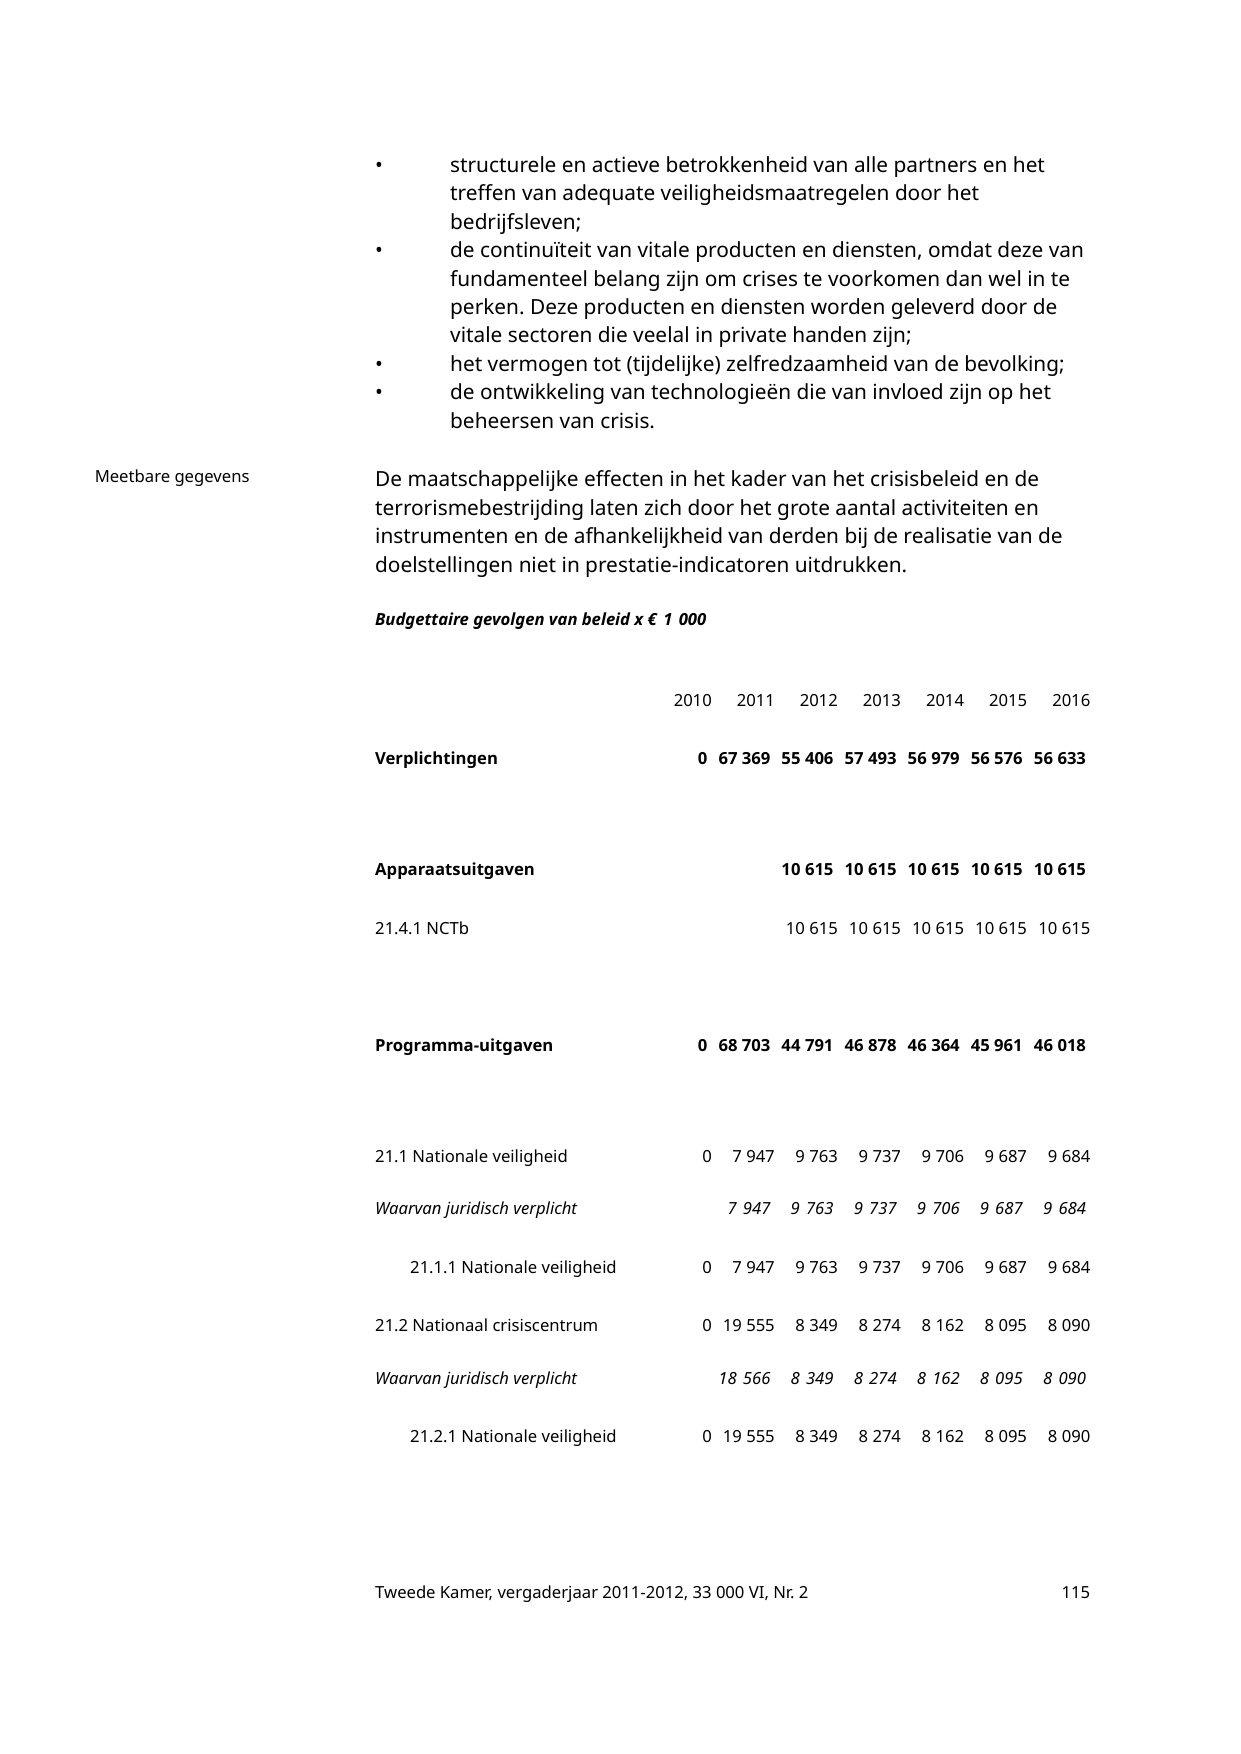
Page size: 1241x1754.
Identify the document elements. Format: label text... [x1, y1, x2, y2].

table_cell 9 737 [838, 1144, 901, 1197]
table_cell Verplichtingen [375, 747, 648, 799]
table_cell 68 703 [711, 1033, 774, 1086]
table_cell 9 706 [901, 1255, 964, 1314]
table_cell 8 162 [901, 1314, 964, 1367]
table_cell 45 961 [964, 1033, 1027, 1086]
table_cell 0 [648, 1255, 711, 1314]
table_cell [964, 975, 1027, 1033]
table_header [410, 688, 648, 747]
table_cell 9 687 [964, 1197, 1027, 1255]
table_header 2012 [775, 688, 838, 747]
table_cell [648, 975, 711, 1033]
table_cell [775, 975, 838, 1033]
table_cell [648, 916, 711, 975]
table_cell 9 684 [1027, 1255, 1090, 1314]
table_cell [711, 858, 774, 916]
table_header 2011 [711, 688, 774, 747]
table_cell [901, 975, 964, 1033]
table_cell 7 947 [711, 1144, 774, 1197]
table_cell [964, 799, 1027, 858]
table_cell 8 349 [775, 1425, 838, 1483]
table_cell 9 737 [838, 1255, 901, 1314]
table_cell 9 763 [775, 1144, 838, 1197]
table_cell [648, 1367, 711, 1425]
table_cell 8 349 [775, 1314, 838, 1367]
table_cell Apparaatsuitgaven [375, 858, 648, 916]
table_header 2016 [1027, 688, 1090, 747]
table_cell [375, 1086, 410, 1144]
table_cell [775, 799, 838, 858]
table_cell [648, 1197, 711, 1255]
table_cell 9 687 [964, 1144, 1027, 1197]
table_cell [410, 1086, 648, 1144]
table_cell 8 095 [964, 1314, 1027, 1367]
table_cell [711, 975, 774, 1033]
table_cell 56 576 [964, 747, 1027, 799]
table_cell [375, 799, 410, 858]
table_cell 0 [648, 1144, 711, 1197]
table_cell [410, 975, 648, 1033]
table_cell 0 [648, 1314, 711, 1367]
table_cell 8 274 [838, 1425, 901, 1483]
table_header 2015 [964, 688, 1027, 747]
table_cell 8 090 [1027, 1425, 1090, 1483]
table_cell 46 018 [1027, 1033, 1090, 1086]
text Meetbare gegevens [94, 464, 328, 487]
table_cell 46 878 [838, 1033, 901, 1086]
table_cell 19 555 [711, 1314, 774, 1367]
table_cell 10 615 [1027, 858, 1090, 916]
table_cell [648, 1086, 711, 1144]
table_cell Programma-uitgaven [375, 1033, 648, 1086]
table_cell [711, 916, 774, 975]
table_cell [838, 1086, 901, 1144]
table_cell 9 763 [775, 1255, 838, 1314]
table_cell 8 095 [964, 1425, 1027, 1483]
table_cell [711, 1086, 774, 1144]
table_header 2014 [901, 688, 964, 747]
table_cell 56 633 [1027, 747, 1090, 799]
table_cell 8 095 [964, 1367, 1027, 1425]
table_cell 9 684 [1027, 1144, 1090, 1197]
table_cell 8 349 [775, 1367, 838, 1425]
table_cell 10 615 [1027, 916, 1090, 975]
table_header 2010 [648, 688, 711, 747]
table_cell 10 615 [964, 858, 1027, 916]
table_cell Waarvan juridisch verplicht [375, 1197, 648, 1255]
list structurele en actieve betrokkenheid van alle partners en het treffen van adequate veiligheidsmaatregelen door het bedrijfsleven; [375, 150, 1090, 235]
table_cell 44 791 [775, 1033, 838, 1086]
table_cell [1027, 1086, 1090, 1144]
table_cell 67 369 [711, 747, 774, 799]
table_cell 7 947 [711, 1255, 774, 1314]
table_cell 8 090 [1027, 1314, 1090, 1367]
table_cell 8 162 [901, 1367, 964, 1425]
table_cell 9 737 [838, 1197, 901, 1255]
table_cell 21.2.1 Nationale veiligheid [410, 1425, 648, 1483]
table_cell 7 947 [711, 1197, 774, 1255]
table_cell [1027, 975, 1090, 1033]
table_cell 55 406 [775, 747, 838, 799]
table_cell [838, 799, 901, 858]
table_cell 10 615 [838, 916, 901, 975]
list de continuïteit van vitale producten en diensten, omdat deze van fundamenteel belang zijn om crises te voorkomen dan wel in te perken. Deze producten en diensten worden geleverd door de vitale sectoren die veelal in private handen zijn; [375, 235, 1090, 349]
table_cell 10 615 [964, 916, 1027, 975]
table_cell 9 684 [1027, 1197, 1090, 1255]
table_cell [711, 799, 774, 858]
table_cell [775, 1086, 838, 1144]
table_cell 10 615 [901, 916, 964, 975]
table_cell 0 [648, 1033, 711, 1086]
table_cell 46 364 [901, 1033, 964, 1086]
table_cell [901, 1086, 964, 1144]
table_cell 8 274 [838, 1367, 901, 1425]
table_cell [410, 799, 648, 858]
table_cell 0 [648, 747, 711, 799]
table_cell 8 274 [838, 1314, 901, 1367]
table_cell [375, 1425, 410, 1483]
list de ontwikkeling van technologieën die van invloed zijn op het beheersen van crisis. [375, 377, 1090, 434]
table_cell 9 706 [901, 1197, 964, 1255]
table_cell [648, 799, 711, 858]
table_cell [1027, 799, 1090, 858]
table_cell 18 566 [711, 1367, 774, 1425]
table_cell 9 763 [775, 1197, 838, 1255]
table_cell 10 615 [775, 858, 838, 916]
table_cell 8 090 [1027, 1367, 1090, 1425]
text De maatschappelijke effecten in het kader van het crisisbeleid en de terrorismebestrijding laten zich door het grote aantal activiteiten en instrumenten en de afhankelijkheid van derden bij de realisatie van de doelstellingen niet in prestatie-indicatoren uitdrukken. [375, 464, 1090, 578]
table_cell 10 615 [901, 858, 964, 916]
table_cell 56 979 [901, 747, 964, 799]
text Budgettaire gevolgen van beleid x € 1 000 [375, 608, 1090, 630]
table_cell [648, 858, 711, 916]
table_cell 9 706 [901, 1144, 964, 1197]
table_cell 57 493 [838, 747, 901, 799]
table_cell [838, 975, 901, 1033]
table_cell 21.1.1 Nationale veiligheid [410, 1255, 648, 1314]
table_cell [375, 975, 410, 1033]
table_cell Waarvan juridisch verplicht [375, 1367, 648, 1425]
table_cell 8 162 [901, 1425, 964, 1483]
table_header [375, 688, 410, 747]
table_cell 19 555 [711, 1425, 774, 1483]
table_cell 10 615 [775, 916, 838, 975]
list het vermogen tot (tijdelijke) zelfredzaamheid van de bevolking; [375, 349, 1090, 377]
table_cell [375, 1255, 410, 1314]
table_cell 21.4.1 NCTb [375, 916, 648, 975]
table_header 2013 [838, 688, 901, 747]
table_cell 21.2 Nationaal crisiscentrum [375, 1314, 648, 1367]
table_cell 0 [648, 1425, 711, 1483]
table_cell 21.1 Nationale veiligheid [375, 1144, 648, 1197]
table_cell [964, 1086, 1027, 1144]
table_cell [901, 799, 964, 858]
table_cell 9 687 [964, 1255, 1027, 1314]
table_cell 10 615 [838, 858, 901, 916]
